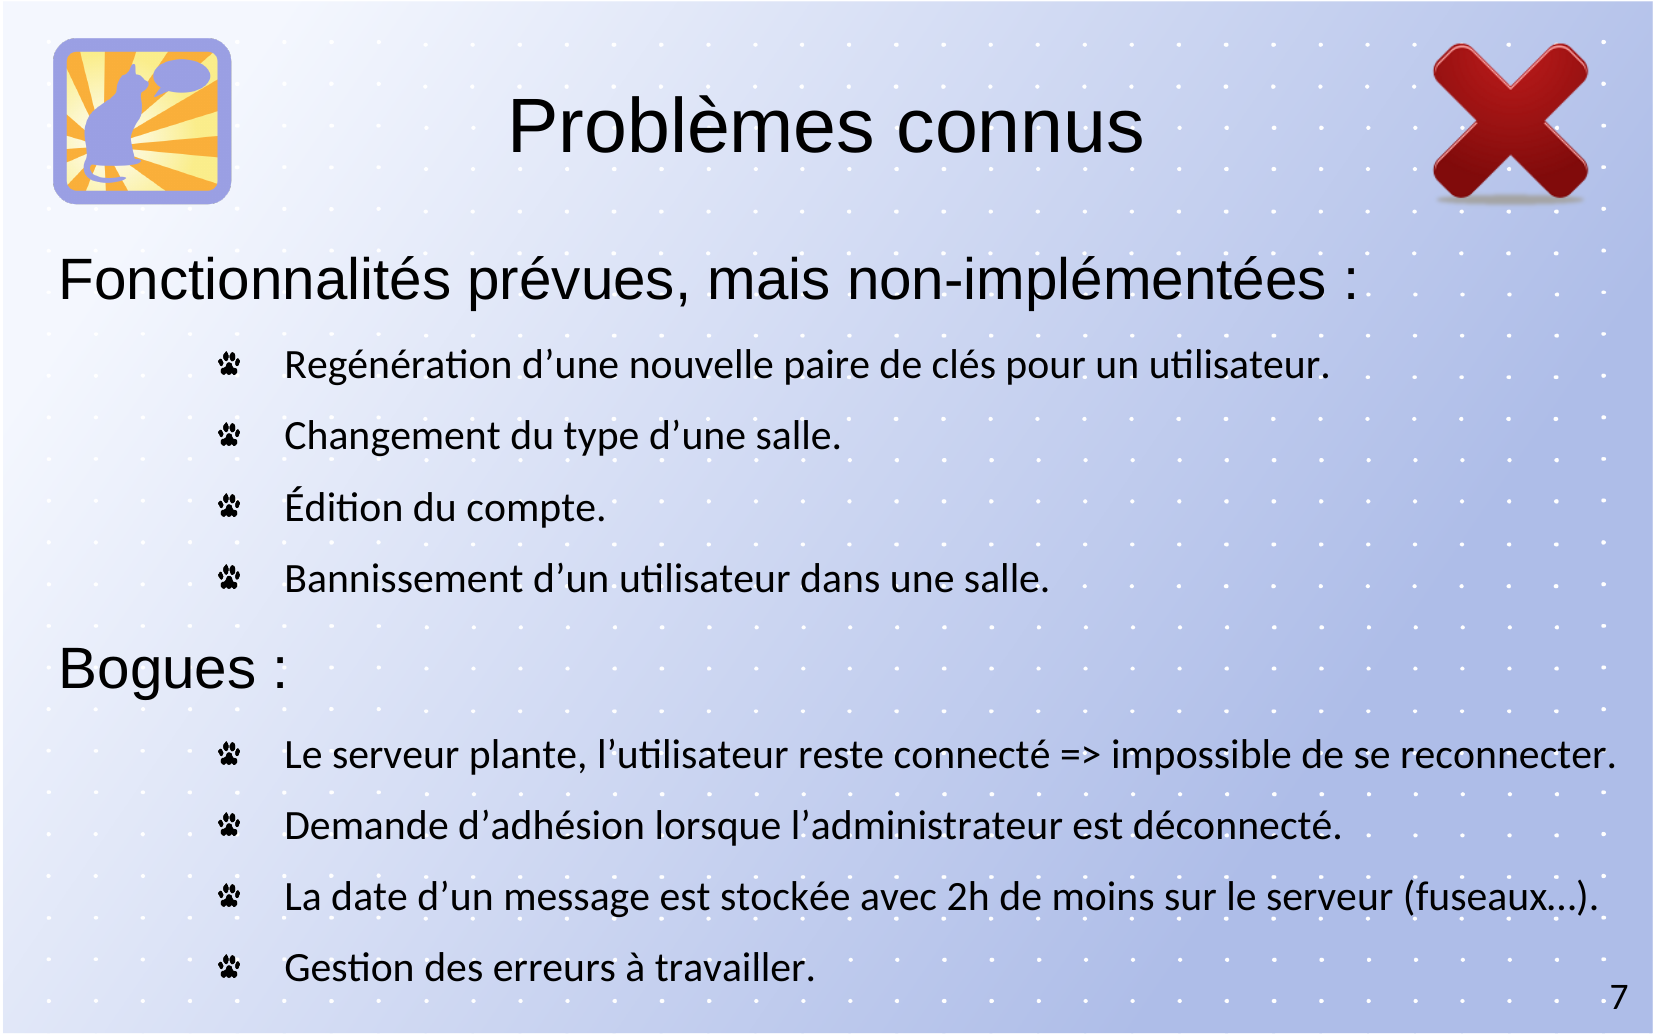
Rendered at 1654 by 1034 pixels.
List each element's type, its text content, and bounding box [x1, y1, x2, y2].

text_box Problèmes connus [82, 41, 1571, 214]
text_box 7 [1594, 964, 1642, 1025]
text_box Le serveur plante, l’utilisateur reste connecté => impossible de se reconnecter. Demande d’adhésion lorsque l’administrateur est déconnecté. La date d’un message est stockée avec 2h de moins sur le serveur (fuseaux…). Gestion des erreurs à travailler. [106, 727, 1654, 1000]
picture [47, 32, 237, 210]
text_box Fonctionnalités prévues, mais non-implémentées : [59, 233, 1394, 326]
picture [1426, 41, 1595, 210]
text_box Regénération d’une nouvelle paire de clés pour un utilisateur. Changement du type d’une salle. Édition du compte. Bannissement d’un utilisateur dans une salle. [106, 337, 1594, 633]
text_box Bogues : [59, 623, 934, 716]
